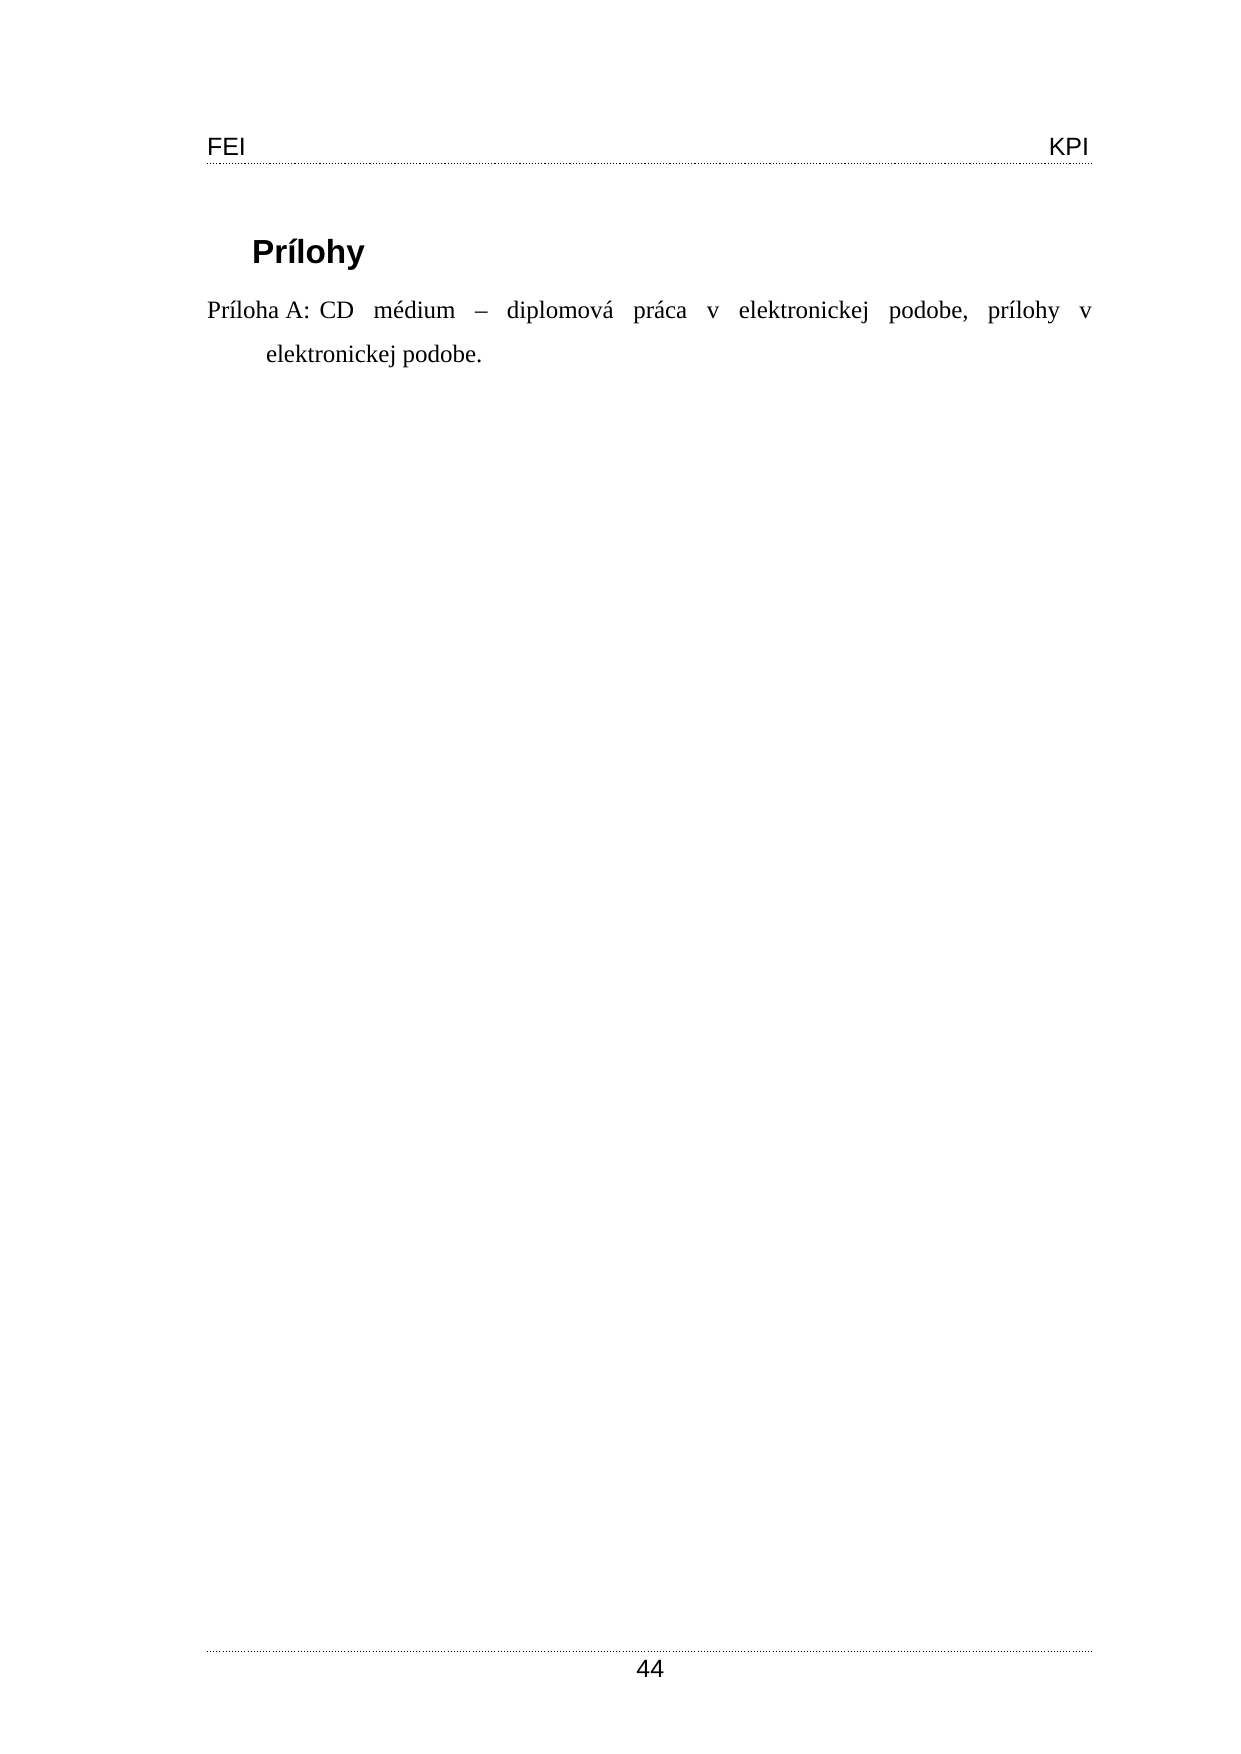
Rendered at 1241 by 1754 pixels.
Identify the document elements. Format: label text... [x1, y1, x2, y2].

list CD médium – diplomová práca v elektronickej podobe, prílohy v elektronickej podobe. [207, 296, 1092, 367]
list Prílohy [207, 232, 1092, 270]
